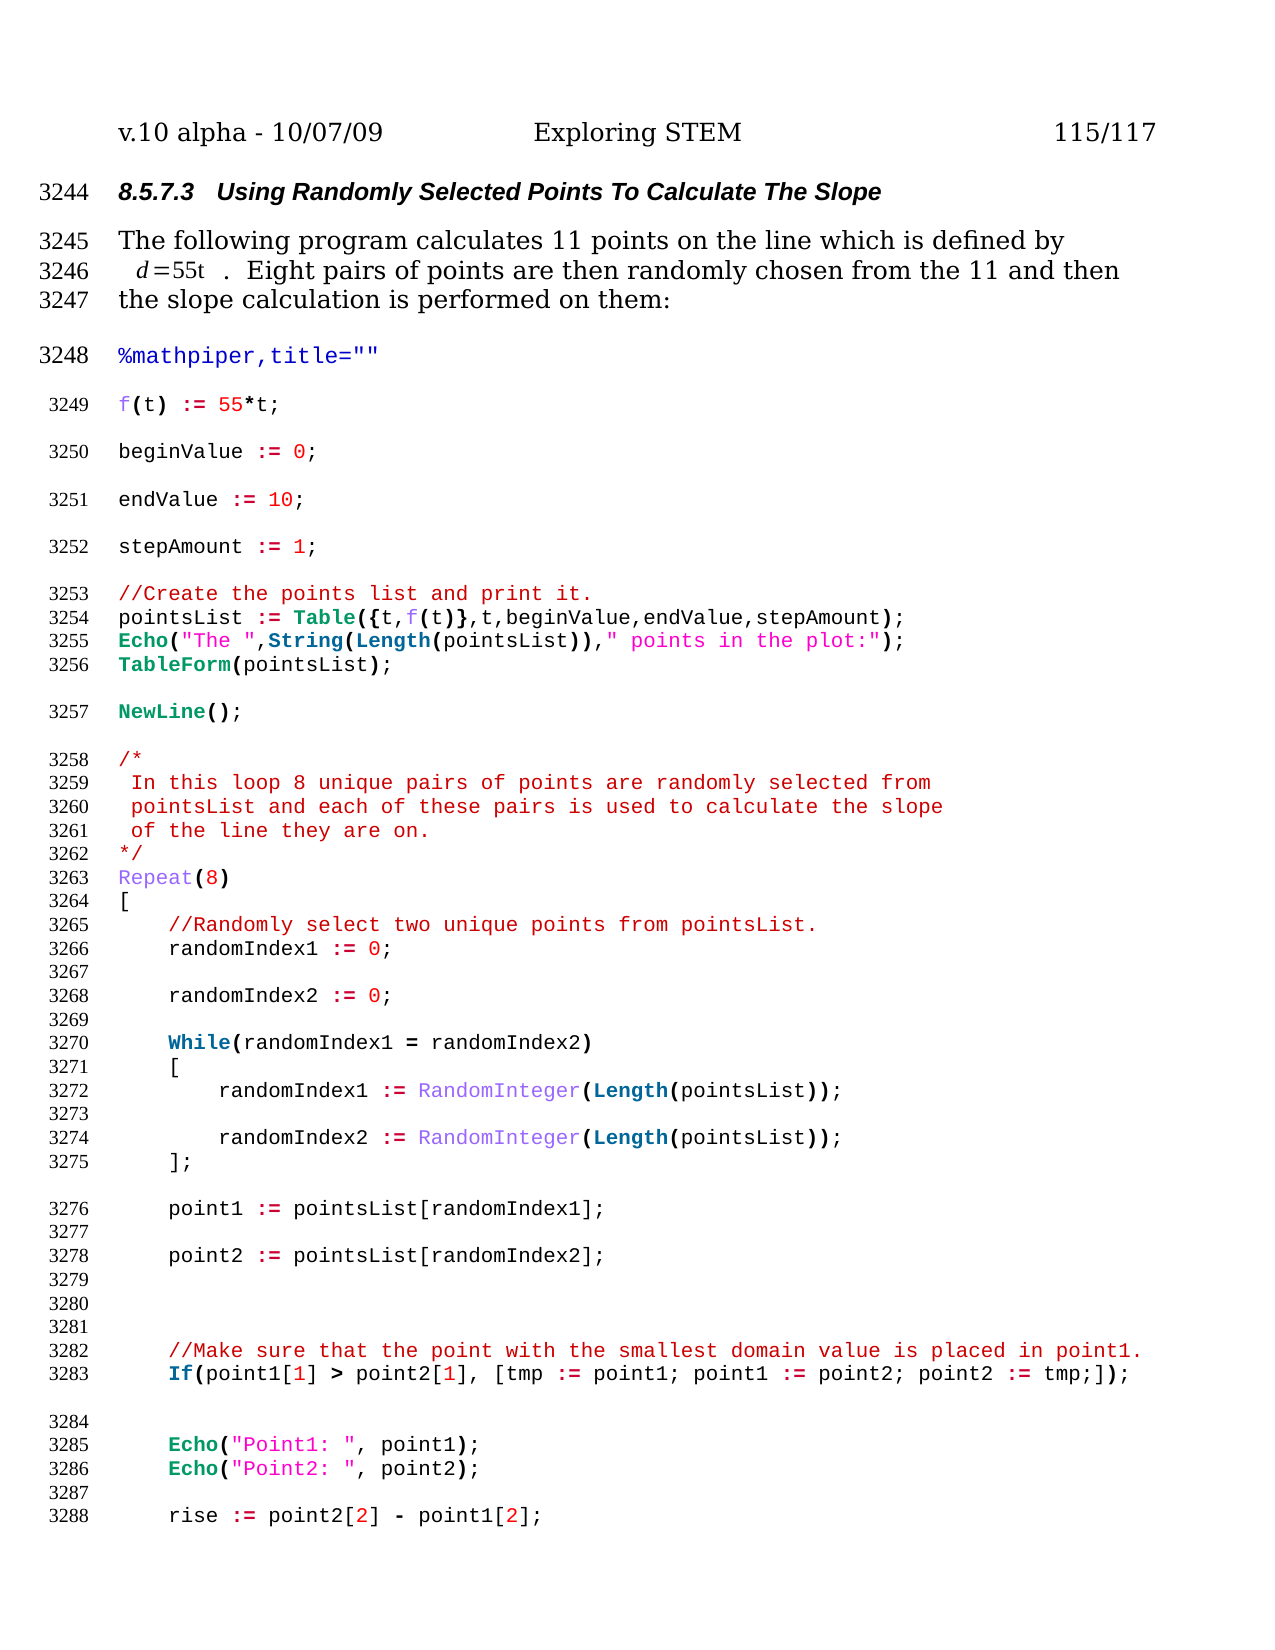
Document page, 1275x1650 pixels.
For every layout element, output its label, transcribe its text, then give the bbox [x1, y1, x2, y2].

text TableForm(pointsList); [118, 654, 1157, 678]
text Echo("The ",String(Length(pointsList))," points in the plot:"); [118, 630, 1157, 654]
text */ [118, 843, 1157, 867]
text %mathpiper,title="" [118, 344, 1157, 370]
text randomIndex1 := 0; [118, 938, 1157, 961]
text randomIndex2 := 0; [118, 985, 1157, 1009]
text Echo("Point2: ", point2); [118, 1458, 1157, 1482]
subtitle Using Randomly Selected Points To Calculate The Slope [118, 177, 1157, 205]
text While(randomIndex1 = randomIndex2) [118, 1032, 1157, 1056]
text beginValue := 0; [118, 441, 1157, 465]
text rise := point2[2] - point1[2]; [118, 1505, 1157, 1529]
text of the line they are on. [118, 819, 1157, 843]
text pointsList and each of these pairs is used to calculate the slope [118, 796, 1157, 819]
text f(t) := 55*t; [118, 394, 1157, 418]
text point2 := pointsList[randomIndex2]; [118, 1245, 1157, 1269]
text NewLine(); [118, 701, 1157, 725]
text Repeat(8) [118, 867, 1157, 891]
text //Make sure that the point with the smallest domain value is placed in point1. [118, 1340, 1157, 1363]
text Echo("Point1: ", point1); [118, 1434, 1157, 1458]
text In this loop 8 unique pairs of points are randomly selected from [118, 772, 1157, 796]
text endValue := 10; [118, 488, 1157, 512]
text /* [118, 749, 1157, 772]
text //Create the points list and print it. [118, 583, 1157, 607]
text [ [118, 891, 1157, 914]
text pointsList := Table({t,f(t)},t,beginValue,endValue,stepAmount); [118, 607, 1157, 630]
text [ [118, 1056, 1157, 1080]
text randomIndex1 := RandomInteger(Length(pointsList)); [118, 1080, 1157, 1103]
text The following program calculates 11 points on the line which is defined by. Eight pairs of points are then randomly chosen from the 11 and then the slope calculation is performed on them: [118, 226, 1157, 315]
text randomIndex2 := RandomInteger(Length(pointsList)); [118, 1127, 1157, 1151]
text point1 := pointsList[randomIndex1]; [118, 1198, 1157, 1222]
text stepAmount := 1; [118, 536, 1157, 559]
text If(point1[1] > point2[1], [tmp := point1; point1 := point2; point2 := tmp;]); [118, 1363, 1157, 1387]
text //Randomly select two unique points from pointsList. [118, 914, 1157, 938]
text ]; [118, 1151, 1157, 1174]
